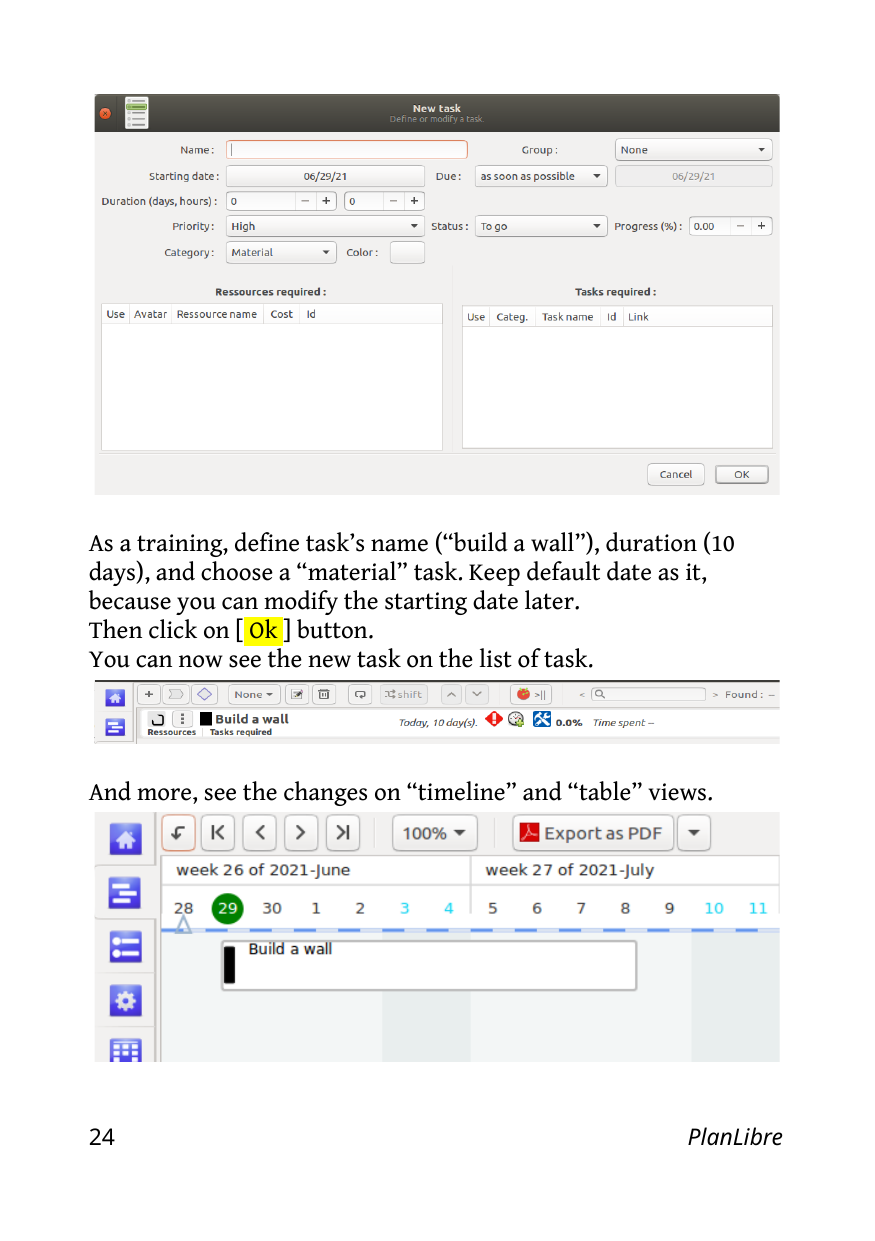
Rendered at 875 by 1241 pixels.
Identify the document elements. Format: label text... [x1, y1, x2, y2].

text As a training, define task’s name (“build a wall”), duration (10 days), and choose a “material” task. Keep default date as it, because you can modify the starting date later. [88, 530, 786, 617]
picture [94, 680, 780, 744]
text And more, see the changes on “timeline” and “table” views. [88, 778, 786, 807]
text Then click on [ Ok ] button. [88, 617, 786, 646]
text You can now see the new task on the list of task. [88, 646, 786, 674]
picture [94, 812, 780, 1062]
picture [94, 94, 780, 495]
